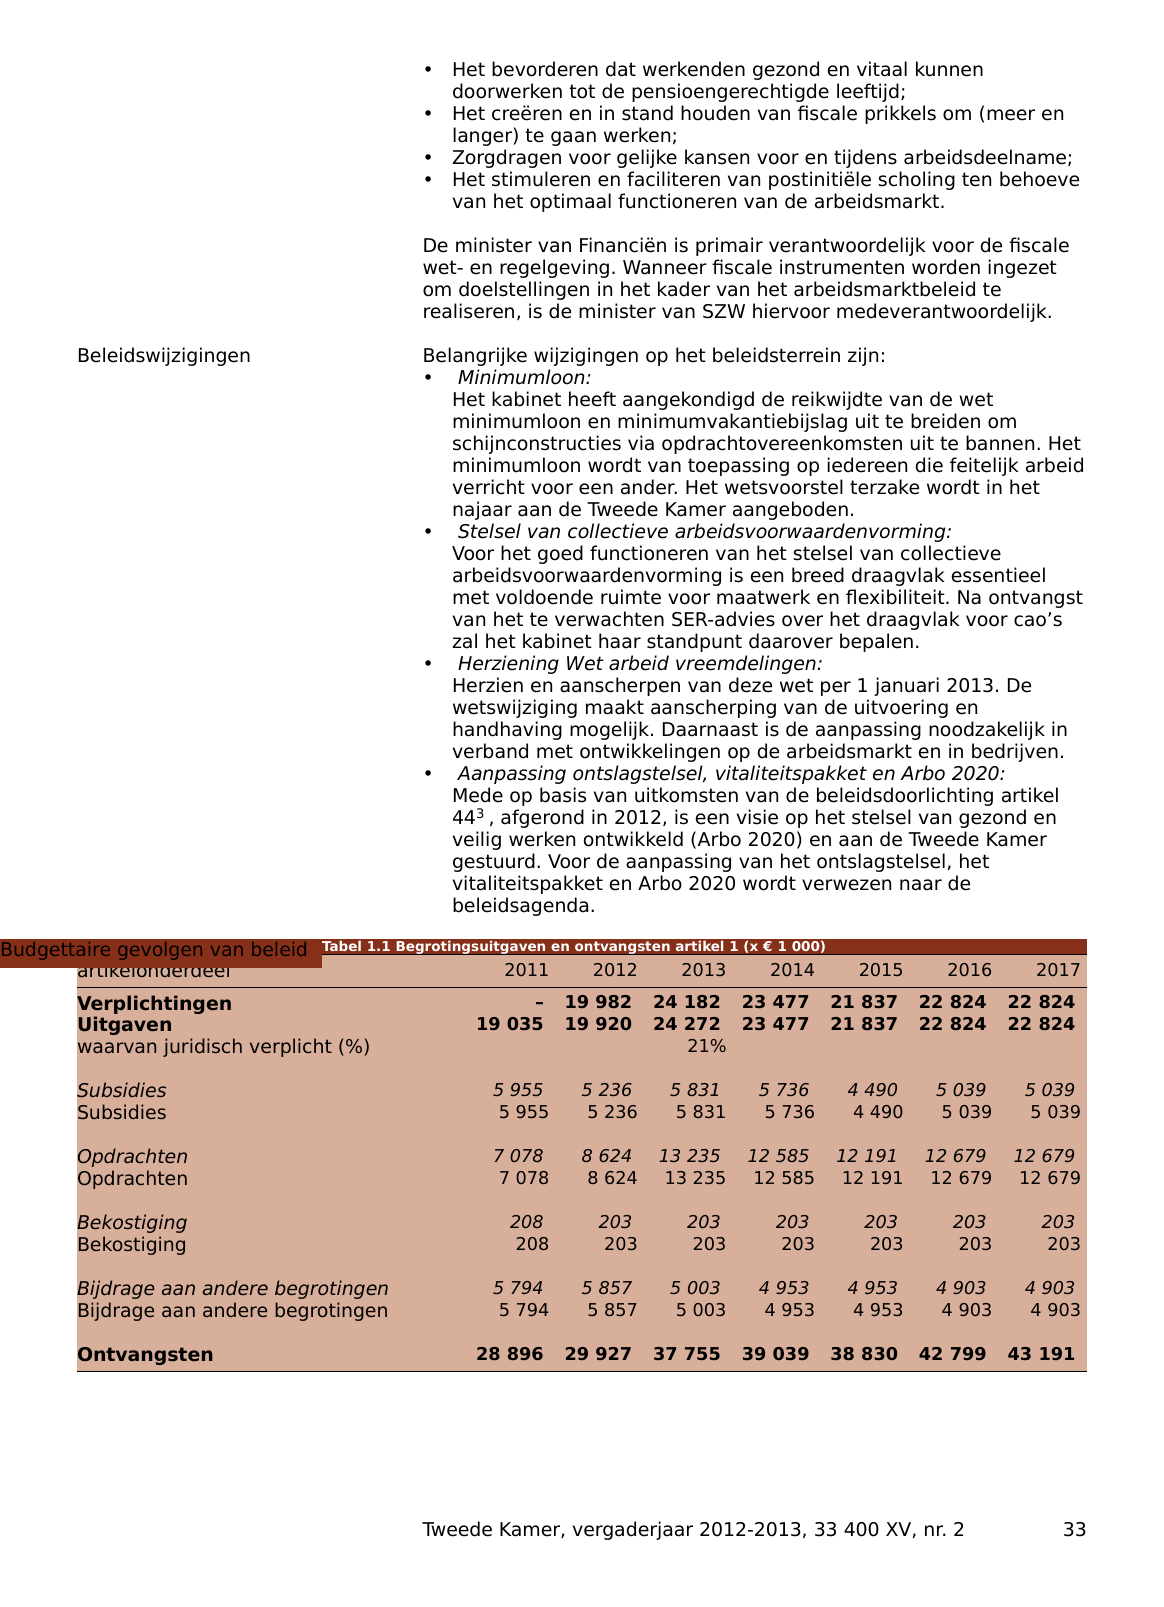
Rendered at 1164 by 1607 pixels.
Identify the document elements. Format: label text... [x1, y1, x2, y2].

table_cell 4 953 [821, 1300, 909, 1322]
table_cell 2014 [732, 955, 821, 987]
table_cell 12 679 [998, 1168, 1087, 1190]
table_cell 2011 [466, 955, 555, 987]
table_cell 203 [909, 1212, 998, 1234]
text • Het stimuleren en faciliteren van postinitiële scholing ten behoeve van het optimaal functioneren van de arbeidsmarkt. [422, 169, 1087, 213]
table_cell 19 920 [555, 1014, 644, 1036]
table_cell 19 982 [555, 988, 644, 1014]
table_cell [821, 1190, 909, 1212]
table_cell 5 039 [909, 1080, 998, 1102]
table_cell 5 955 [466, 1102, 555, 1124]
table_cell 4 953 [732, 1278, 821, 1300]
table_cell [466, 1322, 555, 1344]
table_cell [909, 1256, 998, 1278]
table_cell [909, 1190, 998, 1212]
text De minister van Financiën is primair verantwoordelijk voor de fiscale wet- en regelgeving. Wanneer fiscale instrumenten worden ingezet om doelstellingen in het kader van het arbeidsmarktbeleid te realiseren, is de minister van SZW hiervoor medeverantwoordelijk. [422, 235, 1087, 323]
table_cell 13 235 [644, 1168, 732, 1190]
table_cell [909, 1058, 998, 1080]
table_cell 203 [644, 1234, 732, 1256]
table_cell [732, 1190, 821, 1212]
table_cell 23 477 [732, 1014, 821, 1036]
table_cell [555, 1124, 644, 1146]
table_cell 208 [466, 1212, 555, 1234]
table_cell 21 837 [821, 1014, 909, 1036]
table_cell 12 191 [821, 1146, 909, 1168]
table_cell 19 035 [466, 1014, 555, 1036]
text • Stelsel van collectieve arbeidsvoorwaardenvorming: [422, 521, 1087, 543]
table_cell 203 [821, 1212, 909, 1234]
table_cell 203 [821, 1234, 909, 1256]
table_cell 5 236 [555, 1102, 644, 1124]
table_cell 5 857 [555, 1300, 644, 1322]
text • Het bevorderen dat werkenden gezond en vitaal kunnen doorwerken tot de pensioengerechtigde leeftijd; [422, 59, 1087, 103]
table_cell 2012 [555, 955, 644, 987]
table_cell Subsidies [77, 1080, 466, 1102]
table_cell [555, 1190, 644, 1212]
table_cell 2016 [909, 955, 998, 987]
table_cell 37 755 [644, 1344, 732, 1371]
table_cell Bijdrage aan andere begrotingen [77, 1278, 466, 1300]
table_cell 5 736 [732, 1080, 821, 1102]
table_cell [732, 1036, 821, 1058]
table_cell [466, 1190, 555, 1212]
table_cell [644, 1124, 732, 1146]
table_cell – [466, 988, 555, 1014]
table_cell Bekostiging [77, 1234, 466, 1256]
table_cell [466, 1058, 555, 1080]
table_cell Opdrachten [77, 1168, 466, 1190]
text • Minimumloon: [422, 367, 1087, 389]
table_cell 22 824 [909, 1014, 998, 1036]
table_cell 23 477 [732, 988, 821, 1014]
table_cell [644, 1256, 732, 1278]
text Belangrijke wijzigingen op het beleidsterrein zijn: [422, 345, 1087, 367]
text [77, 367, 399, 375]
table_cell [644, 1058, 732, 1080]
table_cell Opdrachten [77, 1146, 466, 1168]
table_cell [77, 1058, 466, 1080]
table_cell Uitgaven [77, 1014, 466, 1036]
table_cell artikelonderdeel [77, 955, 466, 987]
table_cell [732, 1124, 821, 1146]
table_cell [555, 1322, 644, 1344]
table_cell [909, 1124, 998, 1146]
table_cell Ontvangsten [77, 1344, 466, 1371]
table_cell 24 272 [644, 1014, 732, 1036]
table_cell 203 [555, 1212, 644, 1234]
table_cell [77, 1124, 466, 1146]
table_cell 203 [998, 1234, 1087, 1256]
table_cell [555, 1256, 644, 1278]
text Mede op basis van uitkomsten van de beleidsdoorlichting artikel 443, afgerond in 2012, is een visie op het stelsel van gezond en veilig werken ontwikkeld (Arbo 2020) en aan de Tweede Kamer gestuurd. Voor de aanpassing van het ontslagstelsel, het vitaliteitspakket en Arbo 2020 wordt verwezen naar de beleidsagenda. [452, 785, 1087, 917]
text • Het creëren en in stand houden van fiscale prikkels om (meer en langer) te gaan werken; [422, 103, 1087, 147]
text Voor het goed functioneren van het stelsel van collectieve arbeidsvoorwaardenvorming is een breed draagvlak essentieel met voldoende ruimte voor maatwerk en flexibiliteit. Na ontvangst van het te verwachten SER-advies over het draagvlak voor cao’s zal het kabinet haar standpunt daarover bepalen. [452, 543, 1087, 653]
table_cell 8 624 [555, 1146, 644, 1168]
table_cell 7 078 [466, 1168, 555, 1190]
table_cell 12 679 [909, 1146, 998, 1168]
table_cell [644, 1322, 732, 1344]
table_cell 4 903 [998, 1300, 1087, 1322]
table_cell 203 [555, 1234, 644, 1256]
table_cell [909, 1322, 998, 1344]
table_cell 12 679 [909, 1168, 998, 1190]
table_cell 4 490 [821, 1080, 909, 1102]
table_cell 5 794 [466, 1278, 555, 1300]
table_cell [77, 1322, 466, 1344]
table_cell 4 903 [909, 1300, 998, 1322]
table_cell 203 [732, 1234, 821, 1256]
table_cell [555, 1036, 644, 1058]
table_cell [998, 1190, 1087, 1212]
table_cell [732, 1058, 821, 1080]
table_cell 203 [732, 1212, 821, 1234]
table_header Tabel 1.1 Begrotingsuitgaven en ontvangsten artikel 1 (x € 1 000) [0, 939, 1087, 968]
text • Zorgdragen voor gelijke kansen voor en tijdens arbeidsdeelname; [422, 147, 1087, 169]
table_cell 22 824 [909, 988, 998, 1014]
table_cell 4 953 [732, 1300, 821, 1322]
table_cell 5 831 [644, 1080, 732, 1102]
table_cell 5 857 [555, 1278, 644, 1300]
table_cell [77, 1190, 466, 1212]
table_cell 5 003 [644, 1300, 732, 1322]
table_cell 28 896 [466, 1344, 555, 1371]
table_cell 8 624 [555, 1168, 644, 1190]
text • Aanpassing ontslagstelsel, vitaliteitspakket en Arbo 2020: [422, 763, 1087, 785]
table_cell [644, 1190, 732, 1212]
table_cell 2015 [821, 955, 909, 987]
table_cell 203 [909, 1234, 998, 1256]
table_cell 5 039 [998, 1080, 1087, 1102]
table_cell [555, 1058, 644, 1080]
table_cell [821, 1036, 909, 1058]
table_cell [909, 1036, 998, 1058]
table_cell Verplichtingen [77, 988, 466, 1014]
table_cell [466, 1124, 555, 1146]
table_cell 208 [466, 1234, 555, 1256]
table_cell 203 [998, 1212, 1087, 1234]
table_cell 24 182 [644, 988, 732, 1014]
table_cell [998, 1256, 1087, 1278]
table_cell Bekostiging [77, 1212, 466, 1234]
table_cell 12 585 [732, 1168, 821, 1190]
table_cell 13 235 [644, 1146, 732, 1168]
table_cell 5 831 [644, 1102, 732, 1124]
table_cell 42 799 [909, 1344, 998, 1371]
table_cell 39 039 [732, 1344, 821, 1371]
table_cell 38 830 [821, 1344, 909, 1371]
table_cell [77, 1256, 466, 1278]
table_cell 2017 [998, 955, 1087, 987]
table_cell 5 736 [732, 1102, 821, 1124]
text Het kabinet heeft aangekondigd de reikwijdte van de wet minimumloon en minimumvakantiebijslag uit te breiden om schijnconstructies via opdrachtovereenkomsten uit te bannen. Het minimumloon wordt van toepassing op iedereen die feitelijk arbeid verricht voor een ander. Het wetsvoorstel terzake wordt in het najaar aan de Tweede Kamer aangeboden. [452, 389, 1087, 521]
table_cell 12 191 [821, 1168, 909, 1190]
table_cell 4 903 [998, 1278, 1087, 1300]
table_cell 4 490 [821, 1102, 909, 1124]
table_cell 4 953 [821, 1278, 909, 1300]
table_cell 12 679 [998, 1146, 1087, 1168]
table_cell [732, 1256, 821, 1278]
table_cell [466, 1036, 555, 1058]
text Herzien en aanscherpen van deze wet per 1 januari 2013. De wetswijziging maakt aanscherping van de uitvoering en handhaving mogelijk. Daarnaast is de aanpassing noodzakelijk in verband met ontwikkelingen op de arbeidsmarkt en in bedrijven. [452, 675, 1087, 763]
table_cell 7 078 [466, 1146, 555, 1168]
table_cell 2013 [644, 955, 732, 987]
text Beleidswijzigingen [77, 345, 399, 367]
table_cell [821, 1256, 909, 1278]
table_cell [998, 1322, 1087, 1344]
table_cell 43 191 [998, 1344, 1087, 1371]
table_cell 5 039 [998, 1102, 1087, 1124]
table_cell [732, 1322, 821, 1344]
table_cell [821, 1124, 909, 1146]
table_cell 29 927 [555, 1344, 644, 1371]
table_cell [998, 1036, 1087, 1058]
table_cell 12 585 [732, 1146, 821, 1168]
table_cell [998, 1058, 1087, 1080]
table_cell [821, 1322, 909, 1344]
table_cell 5 003 [644, 1278, 732, 1300]
table_cell 21 837 [821, 988, 909, 1014]
table_cell 22 824 [998, 1014, 1087, 1036]
table_cell 4 903 [909, 1278, 998, 1300]
table_cell Bijdrage aan andere begrotingen [77, 1300, 466, 1322]
table_cell 21% [644, 1036, 732, 1058]
table_cell waarvan juridisch verplicht (%) [77, 1036, 466, 1058]
table_cell [998, 1124, 1087, 1146]
table_cell 5 794 [466, 1300, 555, 1322]
table_cell 5 955 [466, 1080, 555, 1102]
table_cell [466, 1256, 555, 1278]
text • Herziening Wet arbeid vreemdelingen: [422, 653, 1087, 675]
table_cell 22 824 [998, 988, 1087, 1014]
table_cell 5 236 [555, 1080, 644, 1102]
table_cell 5 039 [909, 1102, 998, 1124]
table_cell 203 [644, 1212, 732, 1234]
table_cell Subsidies [77, 1102, 466, 1124]
table_cell [821, 1058, 909, 1080]
